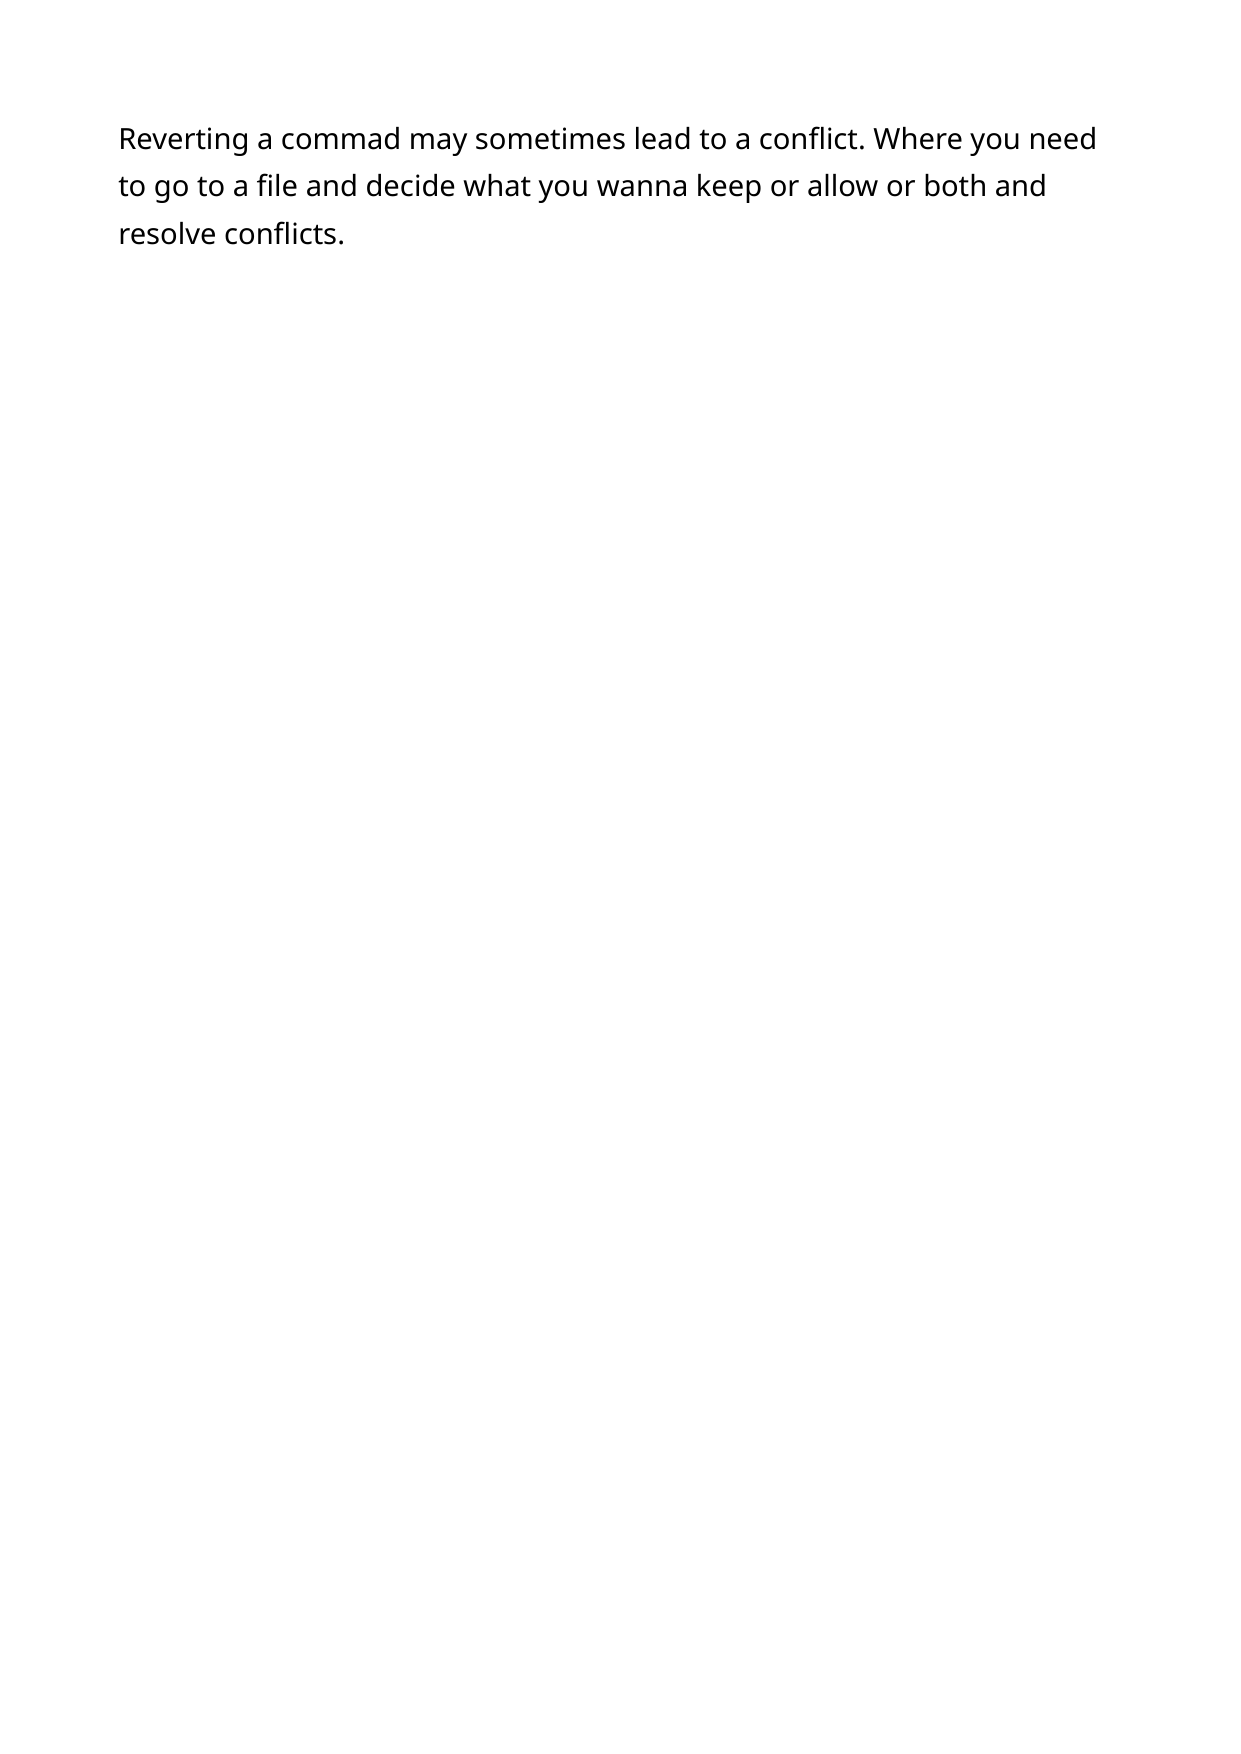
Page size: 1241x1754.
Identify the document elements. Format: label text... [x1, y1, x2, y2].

text Reverting a commad may sometimes lead to a conflict. Where you need to go to a file and decide what you wanna keep or allow or both and resolve conflicts. [118, 118, 1122, 253]
